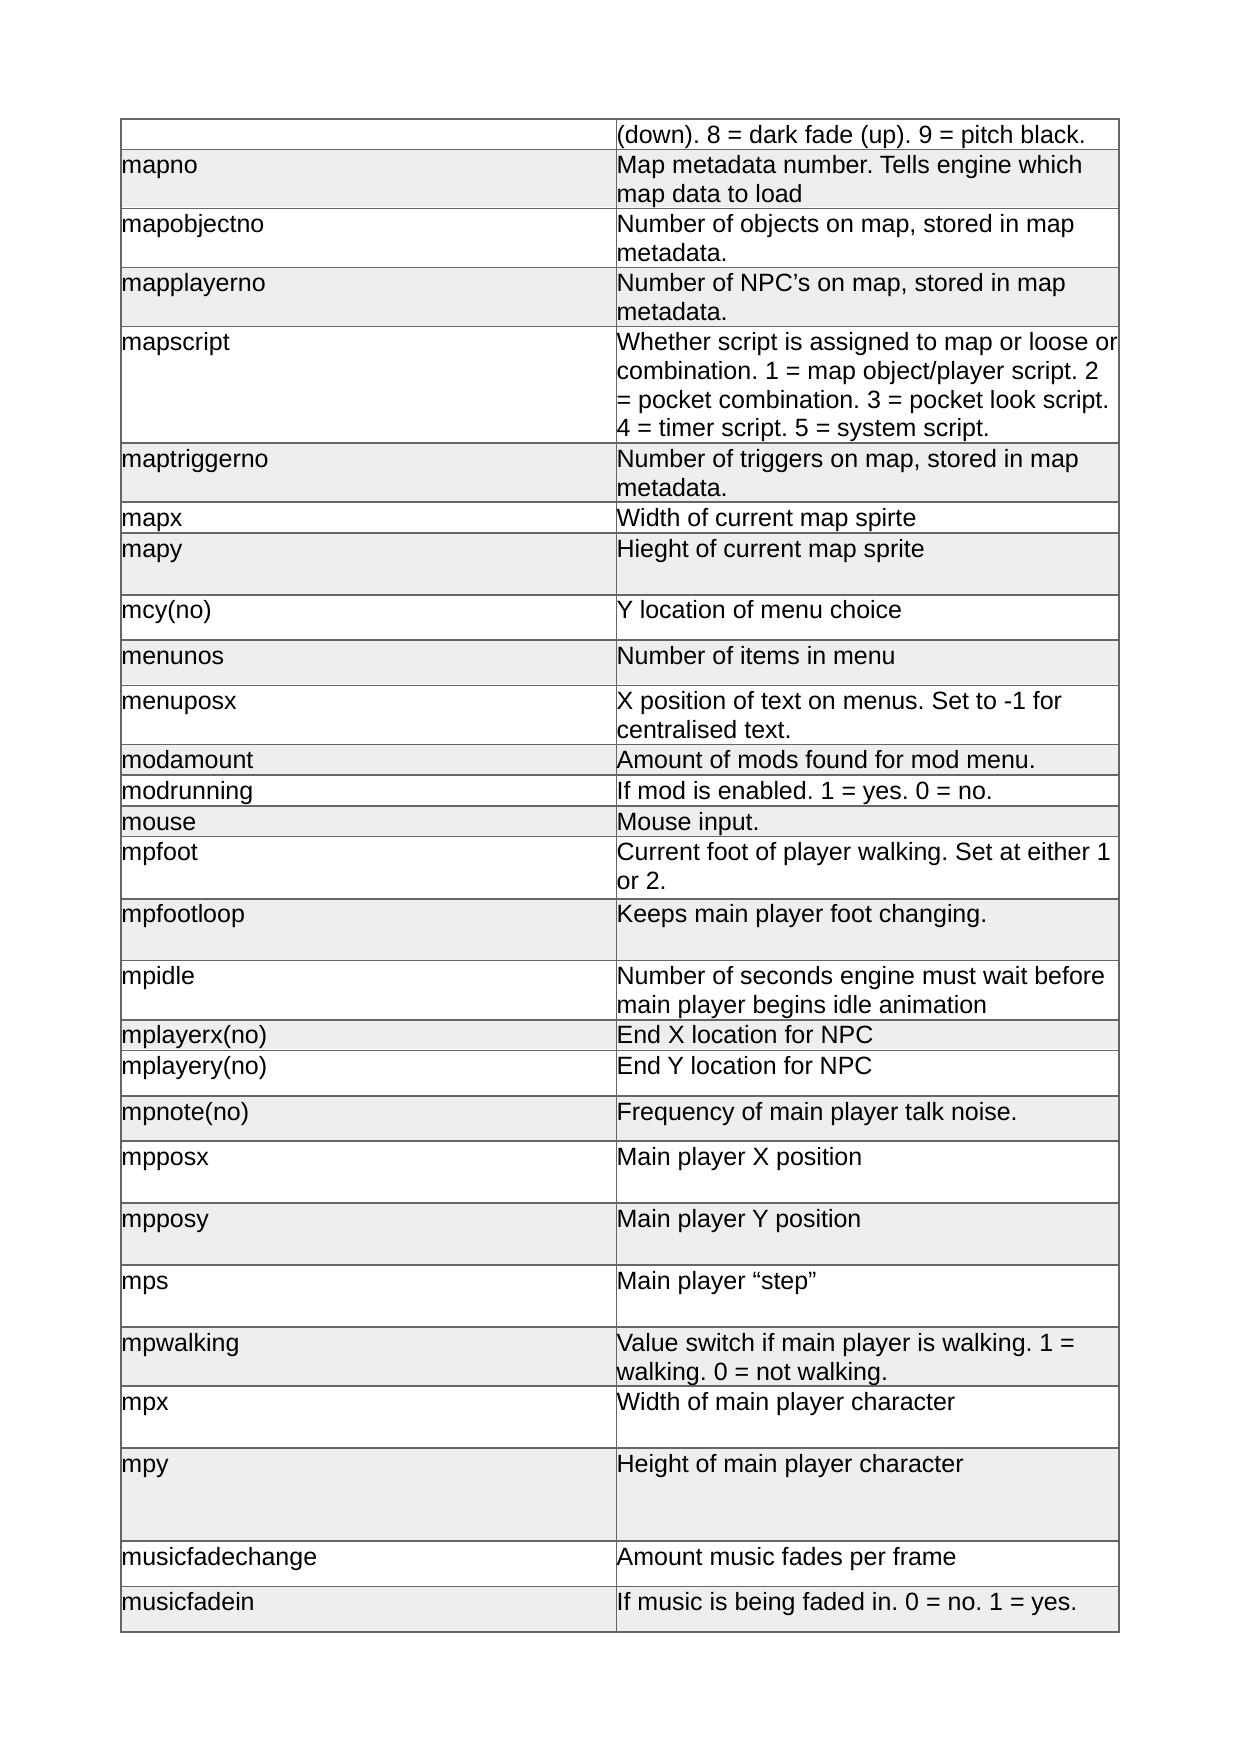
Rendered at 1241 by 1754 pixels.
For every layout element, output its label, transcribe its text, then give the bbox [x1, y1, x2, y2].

table_cell Keeps main player foot changing. [617, 900, 1118, 960]
table_cell modrunning [122, 776, 616, 805]
table_cell mplayery(no) [122, 1051, 616, 1095]
table_cell mpfootloop [122, 900, 616, 960]
table_cell mapno [122, 150, 616, 207]
table_cell mpy [122, 1449, 616, 1540]
table_cell mapy [122, 534, 616, 594]
table_cell Value switch if main player is walking. 1 = walking. 0 = not walking. [617, 1328, 1118, 1385]
table_cell mapx [122, 503, 616, 532]
table_cell mcy(no) [122, 596, 616, 639]
table_cell Number of items in menu [617, 641, 1118, 684]
table_cell modamount [122, 745, 616, 774]
table_cell Mouse input. [617, 807, 1118, 836]
table_cell Y location of menu choice [617, 596, 1118, 639]
table_cell Main player Y position [617, 1204, 1118, 1264]
table_cell End Y location for NPC [617, 1051, 1118, 1095]
table_cell menuposx [122, 686, 616, 744]
table_cell Amount music fades per frame [617, 1542, 1118, 1586]
table_cell If mod is enabled. 1 = yes. 0 = no. [617, 776, 1118, 805]
table_cell Main player X position [617, 1142, 1118, 1202]
table_cell mpnote(no) [122, 1097, 616, 1140]
table_cell Map metadata number. Tells engine which map data to load [617, 150, 1118, 207]
table_cell menunos [122, 641, 616, 684]
table_cell musicfadein [122, 1587, 616, 1631]
table_cell mpposy [122, 1204, 616, 1264]
table_cell Width of current map spirte [617, 503, 1118, 532]
table_cell mpfoot [122, 837, 616, 898]
table_cell X position of text on menus. Set to -1 for centralised text. [617, 686, 1118, 744]
table_cell Number of seconds engine must wait before main player begins idle animation [617, 961, 1118, 1019]
table_cell mpposx [122, 1142, 616, 1202]
table_cell Height of main player character [617, 1449, 1118, 1540]
table_cell mpidle [122, 961, 616, 1019]
table_cell Amount of mods found for mod menu. [617, 745, 1118, 774]
table_cell Number of objects on map, stored in map metadata. [617, 209, 1118, 267]
table_cell mouse [122, 807, 616, 836]
table_cell mapplayerno [122, 268, 616, 326]
table_cell End X location for NPC [617, 1021, 1118, 1049]
table_cell Width of main player character [617, 1387, 1118, 1447]
table_cell Whether script is assigned to map or loose or combination. 1 = map object/player script. 2 = pocket combination. 3 = pocket look script. 4 = timer script. 5 = system script. [617, 327, 1118, 442]
table_cell Number of triggers on map, stored in map metadata. [617, 444, 1118, 501]
table_cell mpwalking [122, 1328, 616, 1385]
table_cell mps [122, 1266, 616, 1326]
table_cell musicfadechange [122, 1542, 616, 1586]
table_cell If music is being faded in. 0 = no. 1 = yes. [617, 1587, 1118, 1631]
table_cell mapobjectno [122, 209, 616, 267]
table_cell mapscript [122, 327, 616, 442]
table_cell (down). 8 = dark fade (up). 9 = pitch black. [617, 120, 1118, 148]
table_cell mplayerx(no) [122, 1021, 616, 1049]
table_cell Number of NPC’s on map, stored in map metadata. [617, 268, 1118, 326]
table_cell [122, 120, 616, 148]
table_cell Main player “step” [617, 1266, 1118, 1326]
table_cell maptriggerno [122, 444, 616, 501]
table_cell Current foot of player walking. Set at either 1 or 2. [617, 837, 1118, 898]
table_cell Frequency of main player talk noise. [617, 1097, 1118, 1140]
table_cell Hieght of current map sprite [617, 534, 1118, 594]
table_cell mpx [122, 1387, 616, 1447]
